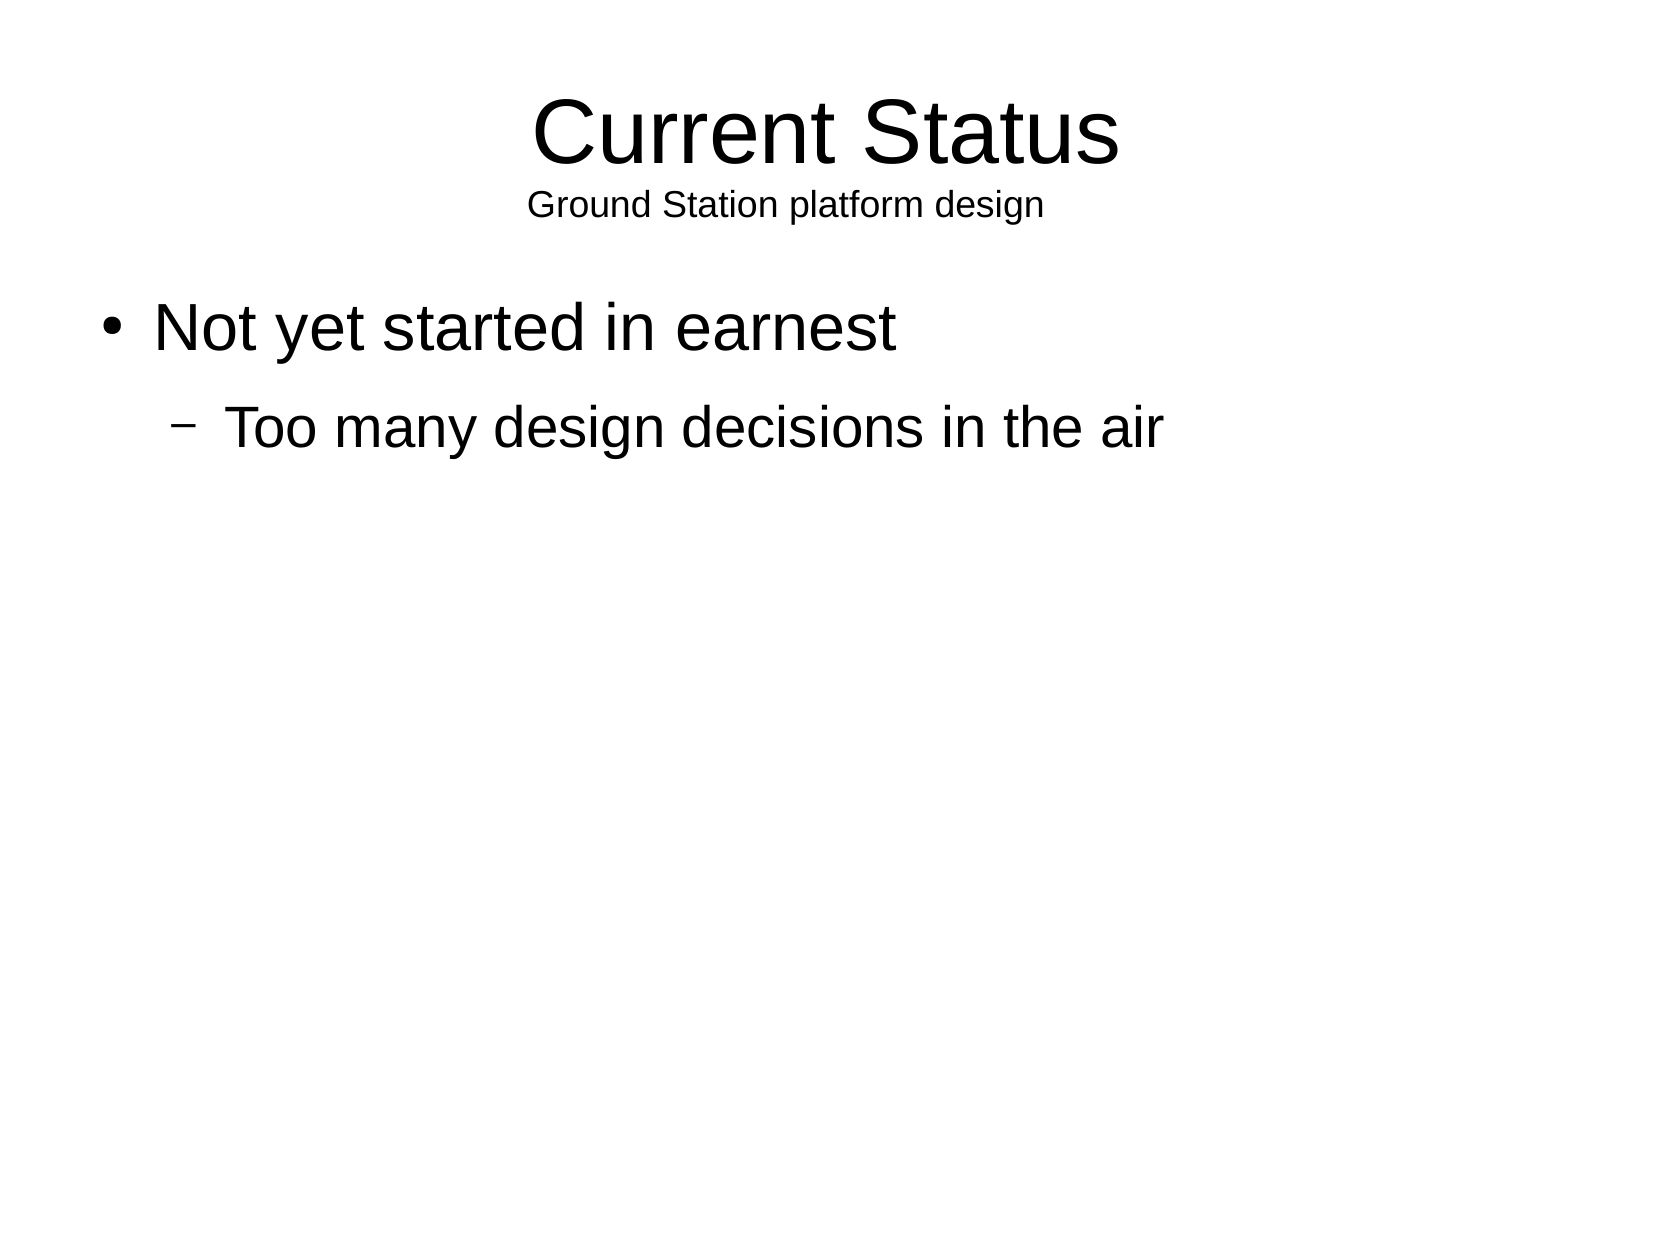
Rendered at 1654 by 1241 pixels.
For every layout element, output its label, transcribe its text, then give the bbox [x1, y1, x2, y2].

title Current Status Ground Station platform design [82, 49, 1571, 257]
list Not yet started in earnest Too many design decisions in the air [82, 290, 1571, 1010]
